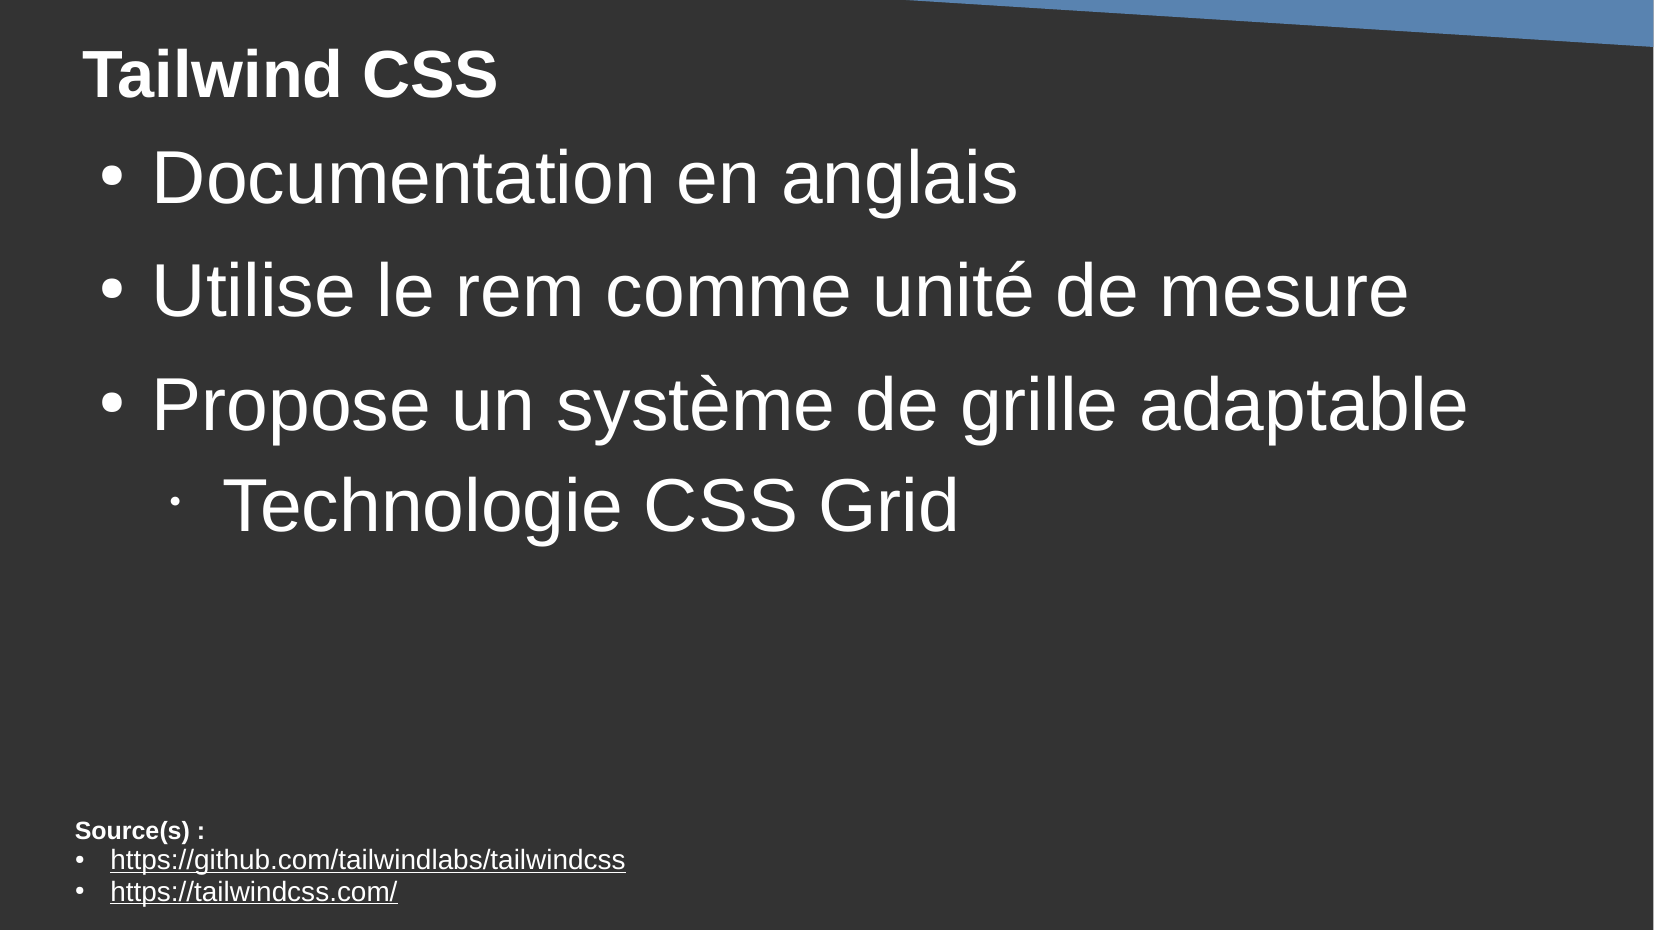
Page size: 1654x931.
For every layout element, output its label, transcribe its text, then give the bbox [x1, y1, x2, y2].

text_box [905, 0, 1654, 47]
title Tailwind CSS [82, 37, 1571, 114]
text_box Source(s) : https://github.com/tailwindlabs/tailwindcss https://tailwindcss.com/ [60, 809, 1583, 915]
list Documentation en anglais Utilise le rem comme unité de mesure Propose un système de grille adaptable Technologie CSS Grid [80, 135, 1620, 756]
